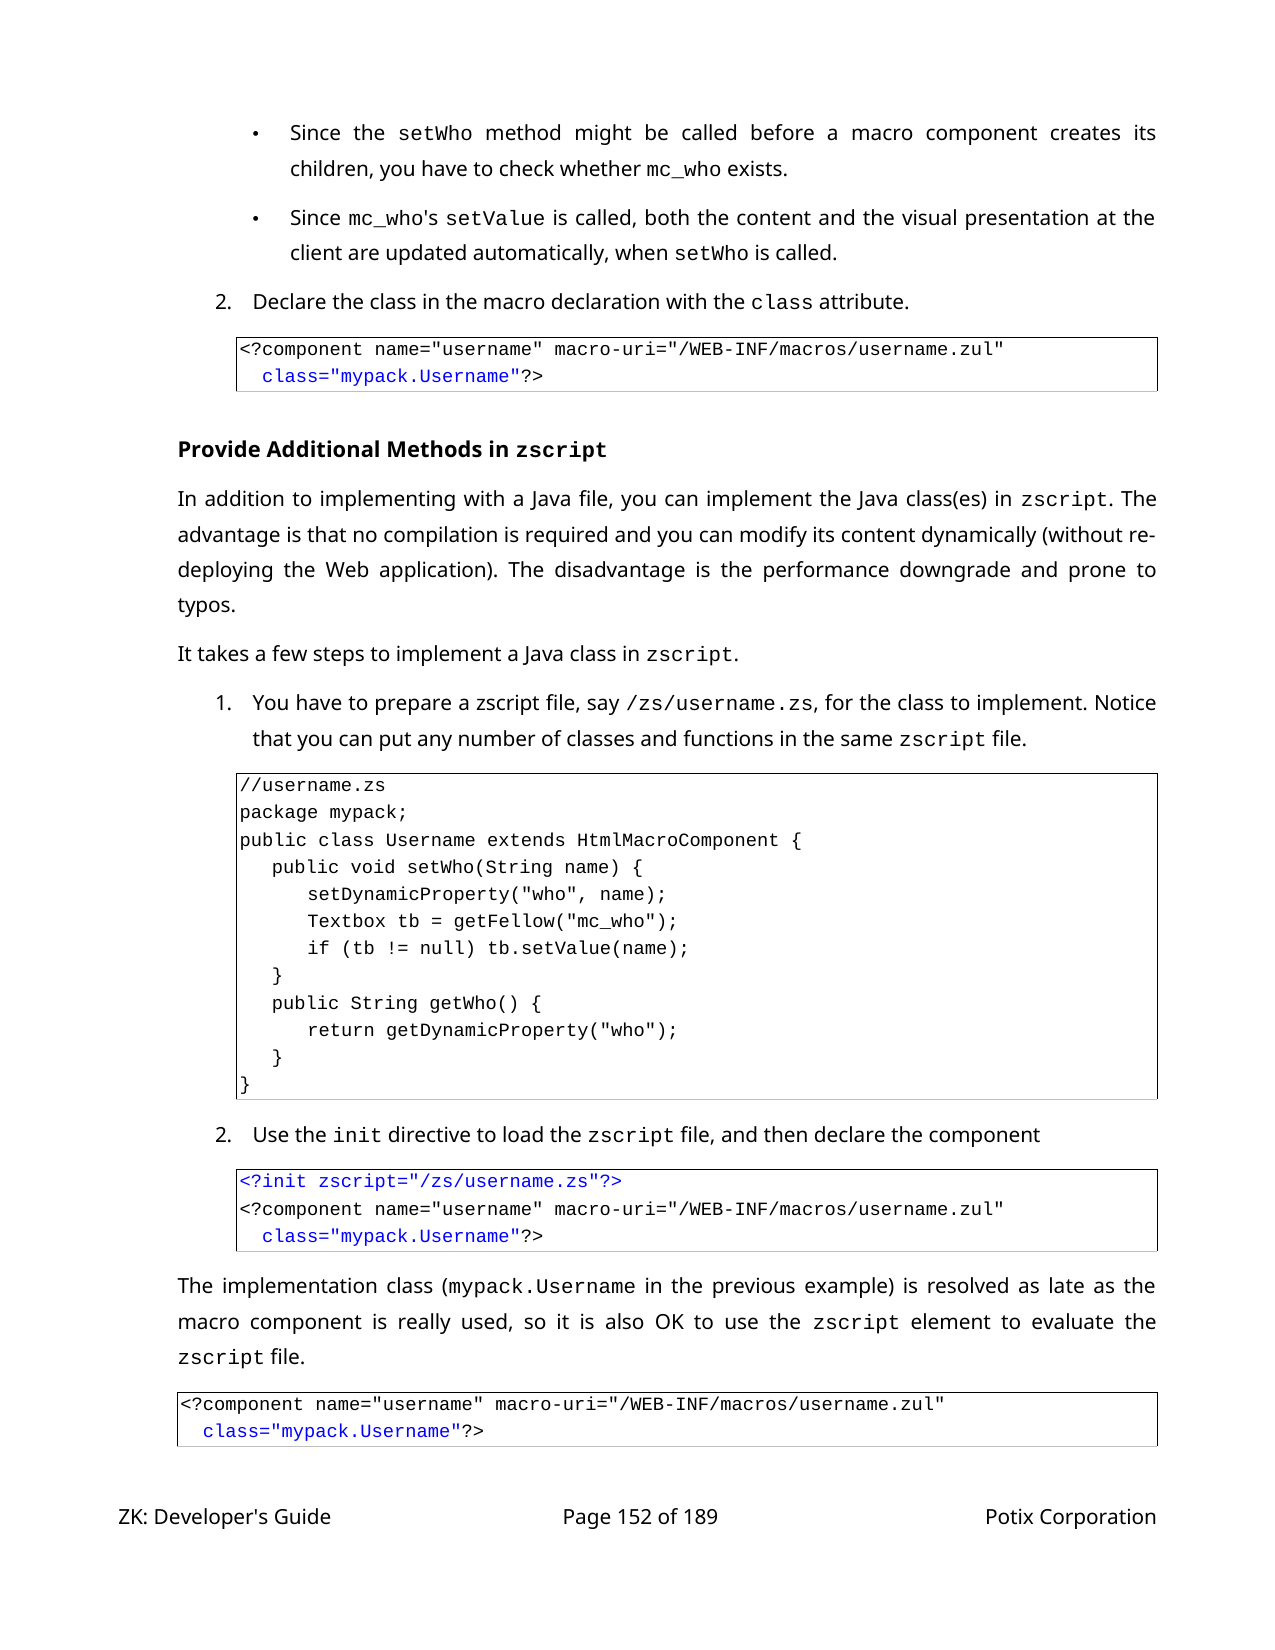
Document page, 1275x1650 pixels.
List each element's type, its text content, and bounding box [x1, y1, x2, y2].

list Since the setWho method might be called before a macro component creates its children, you have to check whether mc_who exists. [252, 118, 1157, 182]
text <?component name="username" macro-uri="/WEB-INF/macros/username.zul" [178, 1393, 1157, 1416]
text setDynamicProperty("who", name); [237, 882, 1157, 906]
subtitle Provide Additional Methods in zscript [177, 434, 1157, 464]
text <?component name="username" macro-uri="/WEB-INF/macros/username.zul" [237, 1196, 1157, 1221]
text class="mypack.Username"?> [237, 1223, 1157, 1251]
text It takes a few steps to implement a Java class in zscript. [177, 639, 1157, 668]
text public void setWho(String name) { [237, 854, 1157, 879]
text class="mypack.Username"?> [178, 1419, 1157, 1446]
text } [237, 1072, 1157, 1099]
list Use the init directive to load the zscript file, and then declare the component [215, 1120, 1157, 1148]
text public class Username extends HtmlMacroComponent { [237, 827, 1157, 852]
text } [237, 1045, 1157, 1069]
list You have to prepare a zscript file, say /zs/username.zs, for the class to implement. Notice that you can put any number of classes and functions in the same zscript file. [215, 688, 1157, 752]
text return getDynamicProperty("who"); [237, 1018, 1157, 1042]
text Textbox tb = getFellow("mc_who"); [237, 909, 1157, 933]
list Declare the class in the macro declaration with the class attribute. [215, 287, 1157, 316]
text } [237, 963, 1157, 988]
text public String getWho() { [237, 991, 1157, 1015]
list Since mc_who's setValue is called, both the content and the visual presentation at the client are updated automatically, when setWho is called. [252, 203, 1157, 267]
text In addition to implementing with a Java file, you can implement the Java class(es) in zscript. The advantage is that no compilation is required and you can modify its content dynamically (without re-deploying the Web application). The disadvantage is the performance downgrade and prone to typos. [177, 484, 1157, 618]
text class="mypack.Username"?> [237, 364, 1157, 391]
text if (tb != null) tb.setValue(name); [237, 936, 1157, 960]
text package mypack; [237, 800, 1157, 824]
text <?component name="username" macro-uri="/WEB-INF/macros/username.zul" [237, 338, 1157, 361]
text <?init zscript="/zs/username.zs"?> [237, 1170, 1157, 1193]
text The implementation class (mypack.Username in the previous example) is resolved as late as the macro component is really used, so it is also OK to use the zscript element to evaluate the zscript file. [177, 1271, 1157, 1371]
text //username.zs [237, 774, 1157, 797]
